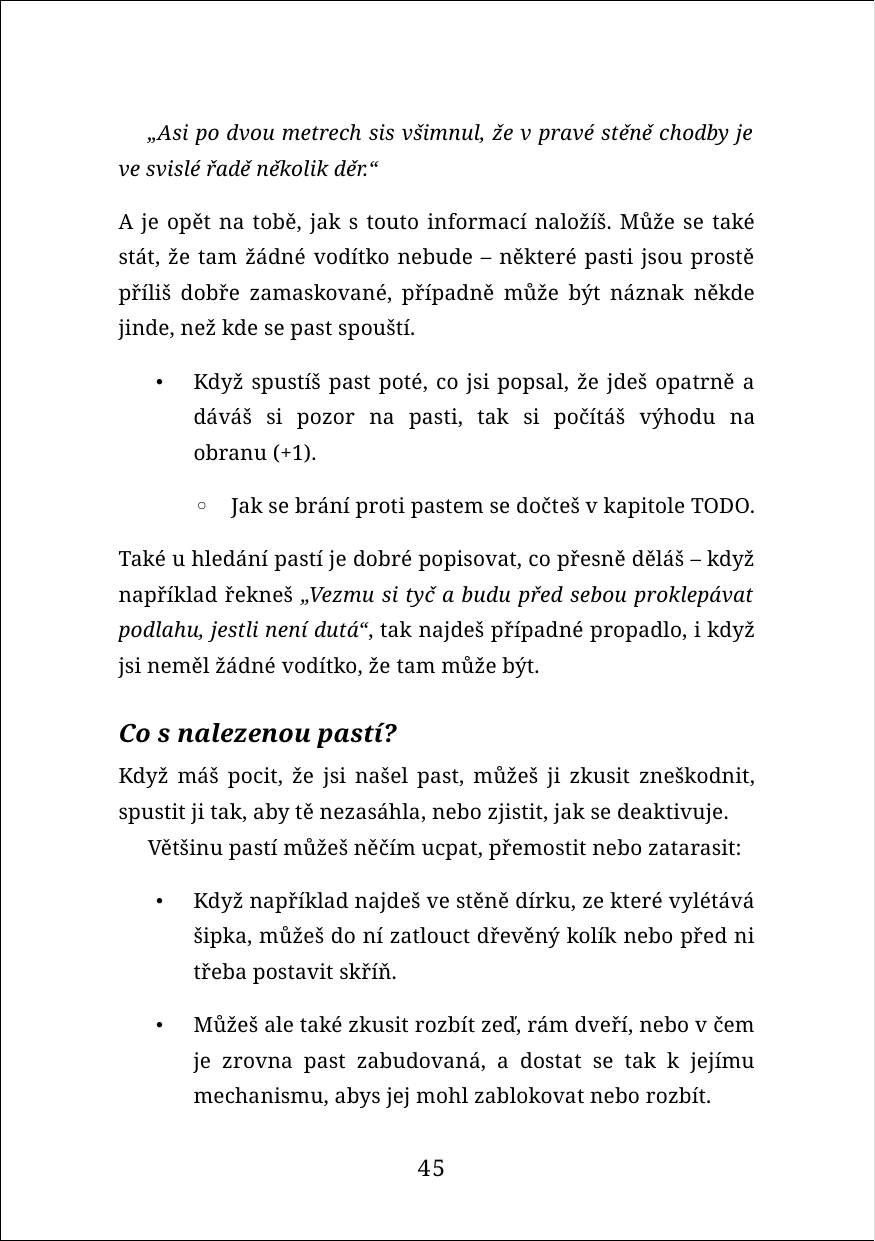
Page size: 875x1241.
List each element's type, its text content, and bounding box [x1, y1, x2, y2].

list Když například najdeš ve stěně dírku, ze které vylétává šipka, můžeš do ní zatlouct dřevěný kolík nebo před ni třeba postavit skříň. [156, 886, 756, 985]
text Když máš pocit, že jsi našel past, můžeš ji zkusit zneškodnit, spustit ji tak, aby tě nezasáhla, nebo zjistit, jak se deaktivuje. Většinu pastí můžeš něčím ucpat, přemostit nebo zatarasit: [118, 762, 756, 861]
list Když spustíš past poté, co jsi popsal, že jdeš opatrně a dáváš si pozor na pasti, tak si počítáš výhodu na obranu (+1). [156, 367, 756, 466]
list Jak se brání proti pastem se dočteš v kapitole TODO. [193, 491, 756, 519]
list Můžeš ale také zkusit rozbít zeď, rám dveří, nebo v čem je zrovna past zabudovaná, a dostat se tak k jejímu mechanismu, abys jej mohl zablokovat nebo rozbít. [156, 1010, 756, 1110]
subtitle Co s nalezenou pastí? [118, 716, 756, 750]
text A je opět na tobě, jak s touto informací naložíš. Může se také stát, že tam žádné vodítko nebude – některé pasti jsou prostě příliš dobře zamaskované, případně může být náznak někde jinde, než kde se past spouští. [118, 207, 756, 342]
text Také u hledání pastí je dobré popisovat, co přesně děláš – když například řekneš „Vezmu si tyč a budu před sebou proklepávat podlahu, jestli není dutá“, tak najdeš případné propadlo, i když jsi neměl žádné vodítko, že tam může být. [118, 544, 756, 679]
text „Asi po dvou metrech sis všimnul, že v pravé stěně chodby je ve svislé řadě několik děr.“ [118, 118, 756, 182]
